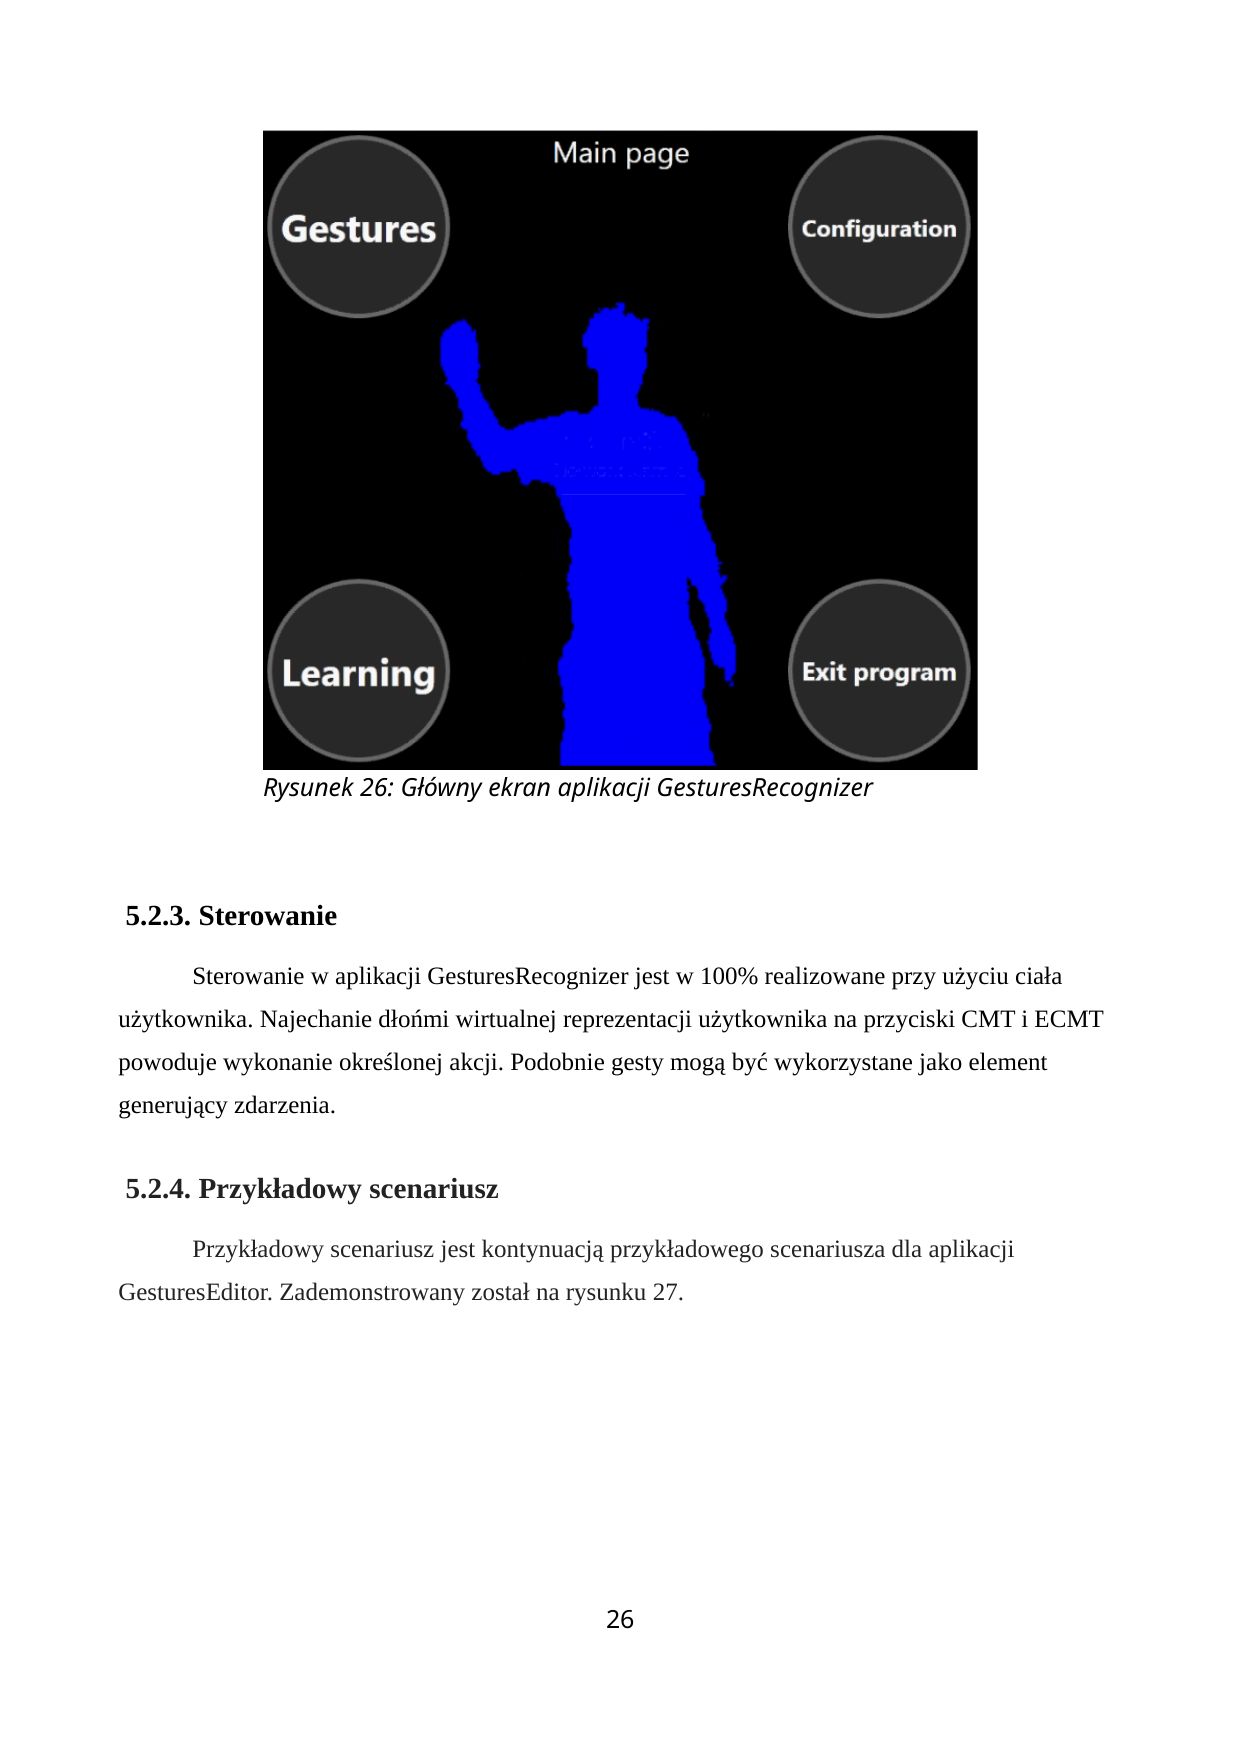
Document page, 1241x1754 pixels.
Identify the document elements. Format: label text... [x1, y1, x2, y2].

text Rysunek 26: Główny ekran aplikacji GesturesRecognizer [263, 770, 977, 803]
subtitle Przykładowy scenariusz [118, 1171, 1122, 1204]
picture [263, 130, 978, 770]
text Sterowanie w aplikacji GesturesRecognizer jest w 100% realizowane przy użyciu ciała użytkownika. Najechanie dłońmi wirtualnej reprezentacji użytkownika na przyciski CMT i ECMT powoduje wykonanie określonej akcji. Podobnie gesty mogą być wykorzystane jako element generujący zdarzenia. [118, 961, 1122, 1119]
subtitle Sterowanie [118, 898, 1122, 932]
text Przykładowy scenariusz jest kontynuacją przykładowego scenariusza dla aplikacji GesturesEditor. Zademonstrowany został na rysunku 27. [118, 1234, 1122, 1306]
